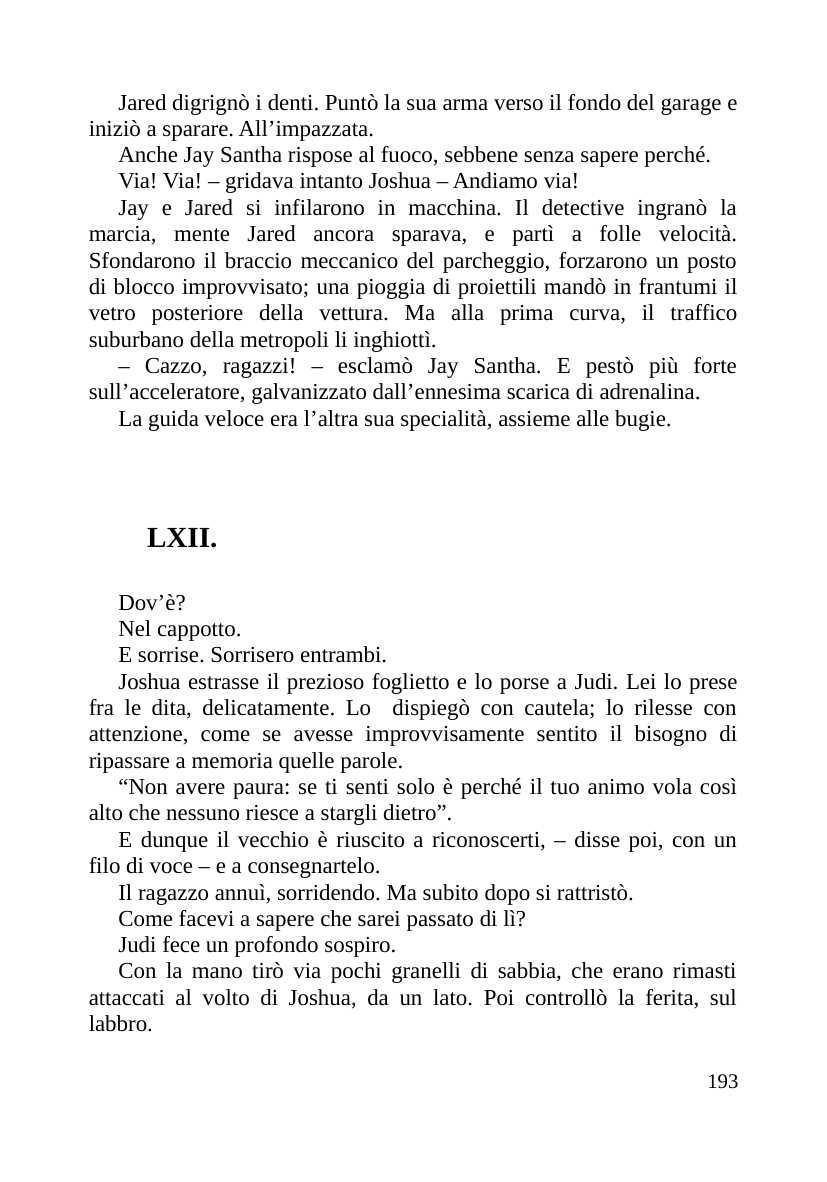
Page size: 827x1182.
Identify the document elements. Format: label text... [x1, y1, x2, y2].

text Dov’è? [88, 589, 738, 615]
text – Cazzo, ragazzi! – esclamò Jay Santha. E pestò più forte sull’acceleratore, galvanizzato dall’ennesima scarica di adrenalina. [88, 352, 738, 405]
text E dunque il vecchio è riuscito a riconoscerti, – disse poi, con un filo di voce – e a consegnartelo. [88, 826, 738, 878]
subtitle LXII. [88, 520, 738, 553]
text La guida veloce era l’altra sua specialità, assieme alle bugie. [88, 405, 738, 431]
text Con la mano tirò via pochi granelli di sabbia, che erano rimasti attaccati al volto di Joshua, da un lato. Poi controllò la ferita, sul labbro. [88, 958, 738, 1037]
text Come facevi a sapere che sarei passato di lì? [88, 905, 738, 931]
text Judi fece un profondo sospiro. [88, 931, 738, 958]
text E sorrise. Sorrisero entrambi. [88, 641, 738, 668]
text Jay e Jared si infilarono in macchina. Il detective ingranò la marcia, mente Jared ancora sparava, e partì a folle velocità. Sfondarono il braccio meccanico del parcheggio, forzarono un posto di blocco improvvisato; una pioggia di proiettili mandò in frantumi il vetro posteriore della vettura. Ma alla prima curva, il traffico suburbano della metropoli li inghiottì. [88, 194, 738, 352]
text Nel cappotto. [88, 615, 738, 641]
text Il ragazzo annuì, sorridendo. Ma subito dopo si rattristò. [88, 878, 738, 905]
text Joshua estrasse il prezioso foglietto e lo porse a Judi. Lei lo prese fra le dita, delicatamente. Lo dispiegò con cautela; lo rilesse con attenzione, come se avesse improvvisamente sentito il bisogno di ripassare a memoria quelle parole. [88, 668, 738, 773]
text “Non avere paura: se ti senti solo è perché il tuo animo vola così alto che nessuno riesce a stargli dietro”. [88, 773, 738, 826]
text Anche Jay Santha rispose al fuoco, sebbene senza sapere perché. [88, 141, 738, 168]
text Via! Via! – gridava intanto Joshua – Andiamo via! [88, 168, 738, 194]
text Jared digrignò i denti. Puntò la sua arma verso il fondo del garage e iniziò a sparare. All’impazzata. [88, 88, 738, 141]
